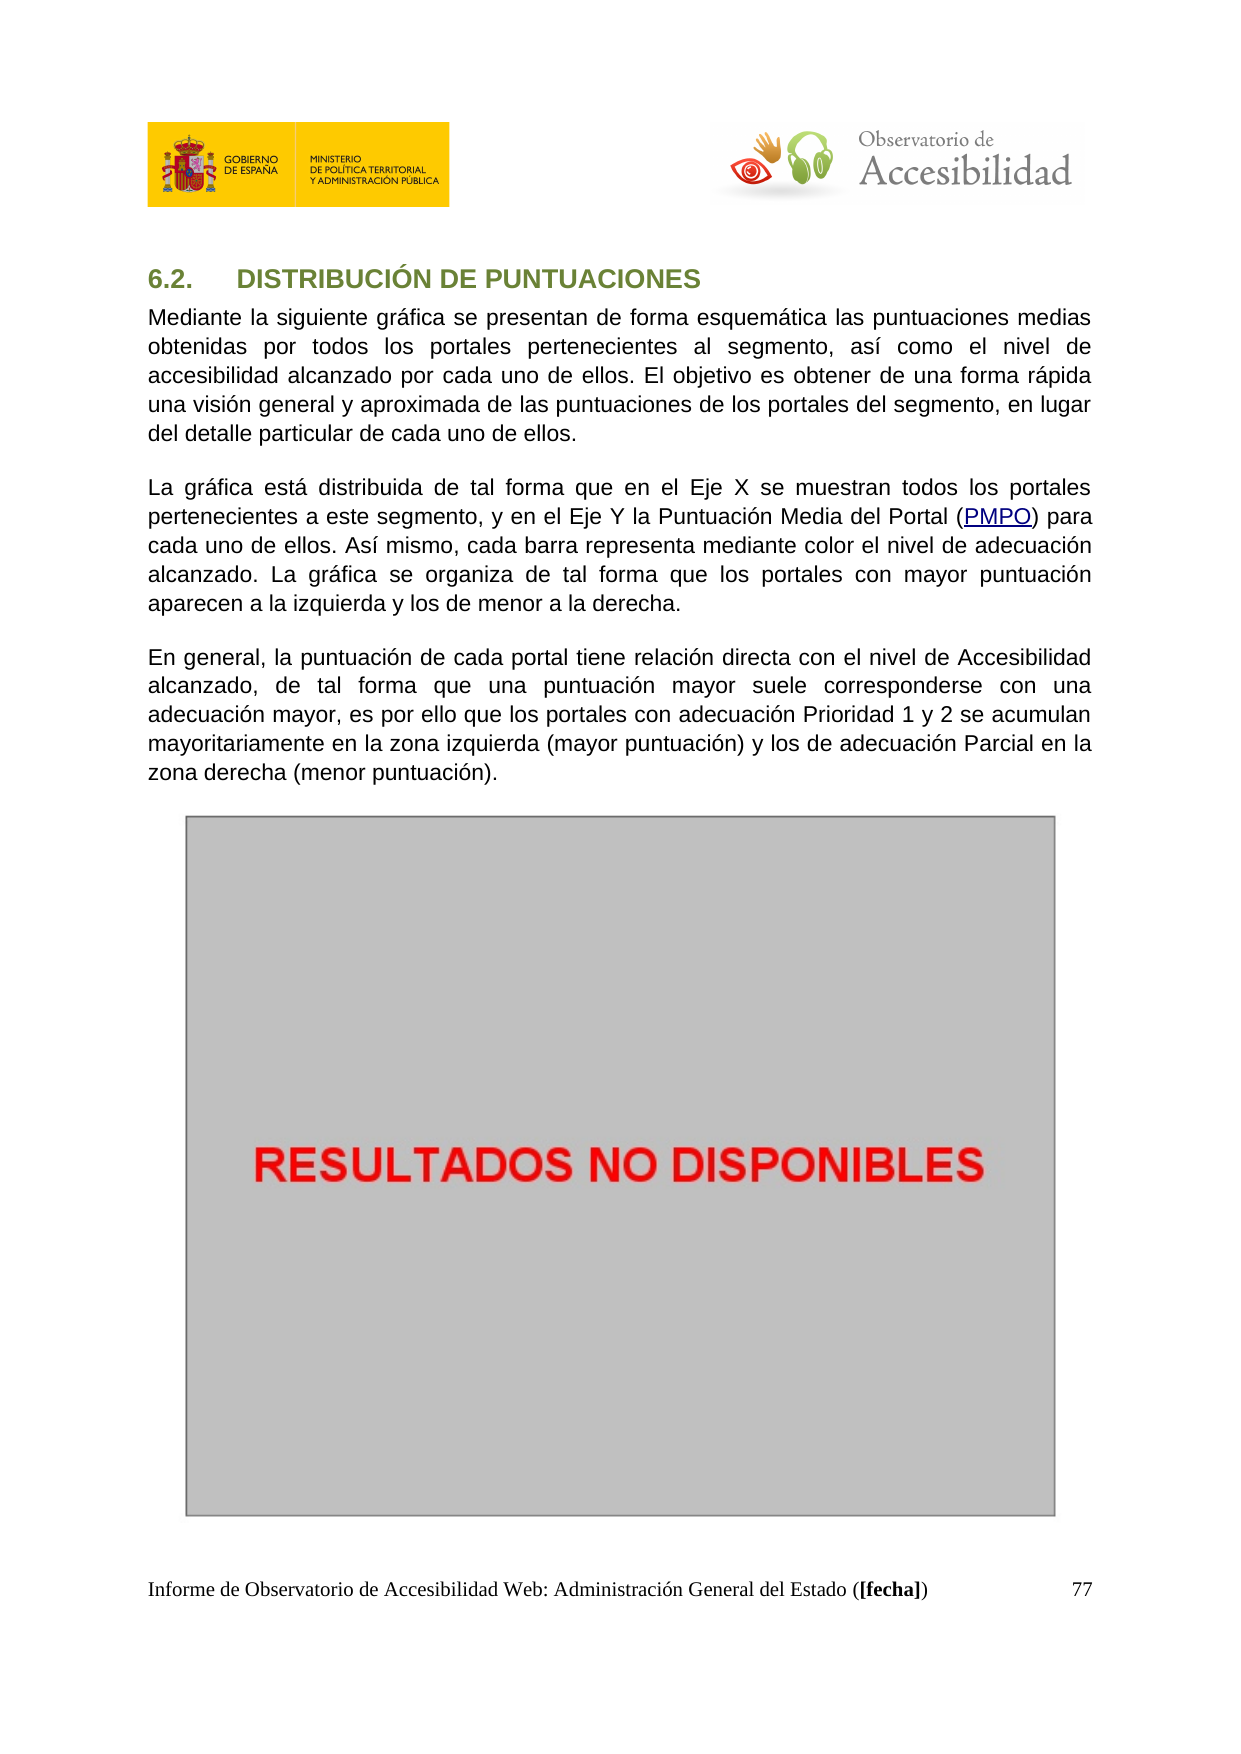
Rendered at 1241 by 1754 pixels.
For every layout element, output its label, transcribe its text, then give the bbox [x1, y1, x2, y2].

picture [178, 813, 1062, 1523]
text La gráfica está distribuida de tal forma que en el Eje X se muestran todos los portales pertenecientes a este segmento, y en el Eje Y la Puntuación Media del Portal (PMPO) para cada uno de ellos. Así mismo, cada barra representa mediante color el nivel de adecuación alcanzado. La gráfica se organiza de tal forma que los portales con mayor puntuación aparecen a la izquierda y los de menor a la derecha. [148, 474, 1092, 616]
text En general, la puntuación de cada portal tiene relación directa con el nivel de Accesibilidad alcanzado, de tal forma que una puntuación mayor suele corresponderse con una adecuación mayor, es por ello que los portales con adecuación Prioridad 1 y 2 se acumulan mayoritariamente en la zona izquierda (mayor puntuación) y los de adecuación Parcial en la zona derecha (menor puntuación). [148, 643, 1092, 786]
picture [147, 122, 450, 207]
list Distribución de puntuaciones [148, 263, 1092, 294]
picture [710, 122, 1086, 205]
text Mediante la siguiente gráfica se presentan de forma esquemática las puntuaciones medias obtenidas por todos los portales pertenecientes al segmento, así como el nivel de accesibilidad alcanzado por cada uno de ellos. El objetivo es obtener de una forma rápida una visión general y aproximada de las puntuaciones de los portales del segmento, en lugar del detalle particular de cada uno de ellos. [148, 304, 1092, 446]
